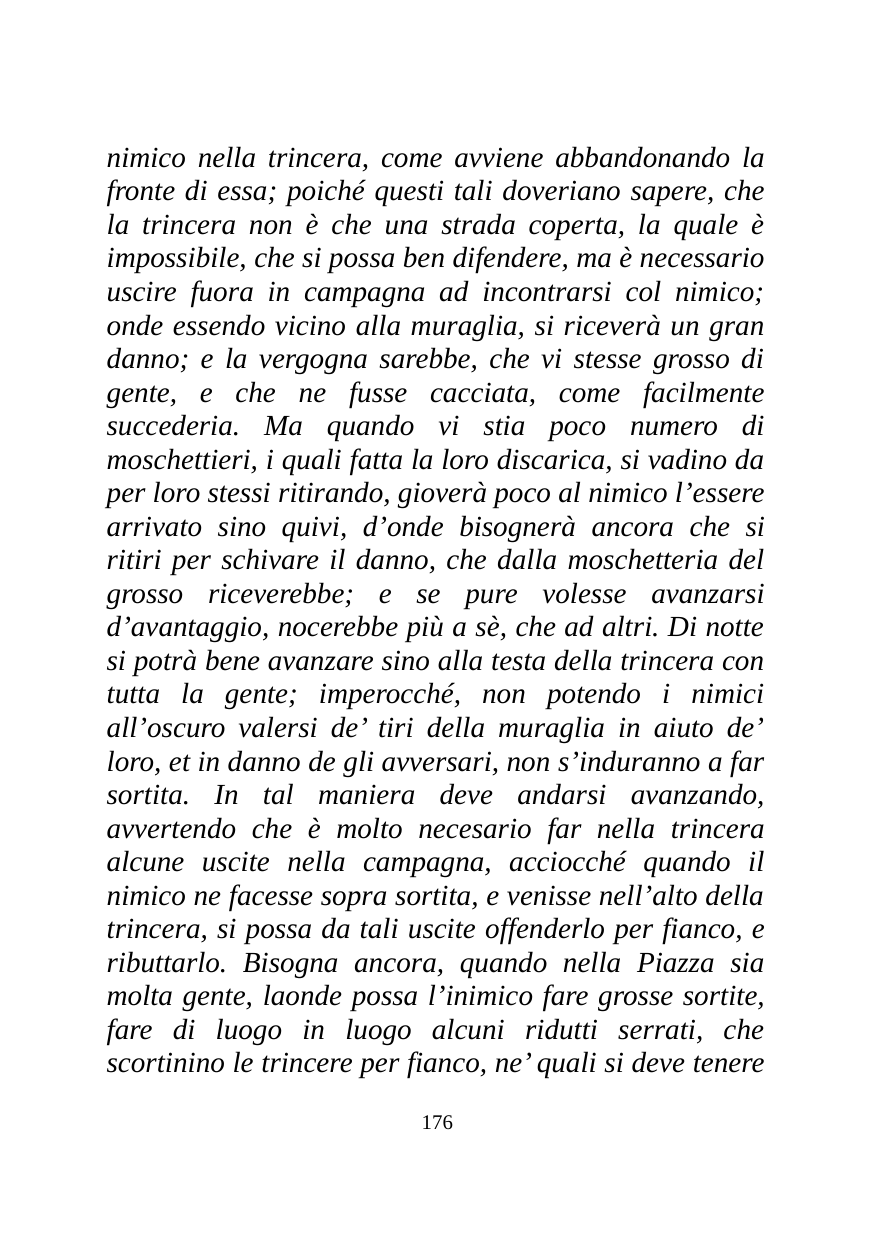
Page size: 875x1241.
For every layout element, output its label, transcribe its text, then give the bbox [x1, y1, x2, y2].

text nimico nella trincera, come avviene abbandonando la fronte di essa; poiché questi tali doveriano sapere, che la trincera non è che una strada coperta, la quale è impossibile, che si possa ben difendere, ma è necessario uscire fuora in campagna ad incontrarsi col nimico; onde essendo vicino alla muraglia, si riceverà un gran danno; e la vergogna sarebbe, che vi stesse grosso di gente, e che ne fusse cacciata, come facilmente succederia. Ma quando vi stia poco numero di moschettieri, i quali fatta la loro discarica, si vadino da per loro stessi ritirando, gioverà poco al nimico l’essere arrivato sino quivi, d’onde bisognerà ancora che si ritiri per schivare il danno, che dalla moschetteria del grosso riceverebbe; e se pure volesse avanzarsi d’avantaggio, nocerebbe più a sè, che ad altri. Di notte si potrà bene avanzare sino alla testa della trincera con tutta la gente; imperocché, non potendo i nimici all’oscuro valersi de’ tiri della muraglia in aiuto de’ loro, et in danno de gli avversari, non s’induranno a far sortita. In tal maniera deve andarsi avanzando, avvertendo che è molto necesario far nella trincera alcune uscite nella campagna, acciocché quando il nimico ne facesse sopra sortita, e venisse nell’alto della trincera, si possa da tali uscite offenderlo per fianco, e ributtarlo. Bisogna ancora, quando nella Piazza sia molta gente, laonde possa l’inimico fare grosse sortite, fare di luogo in luogo alcuni ridutti serrati, che scortinino le trincere per fianco, ne’ quali si deve tenere [106, 140, 768, 1079]
